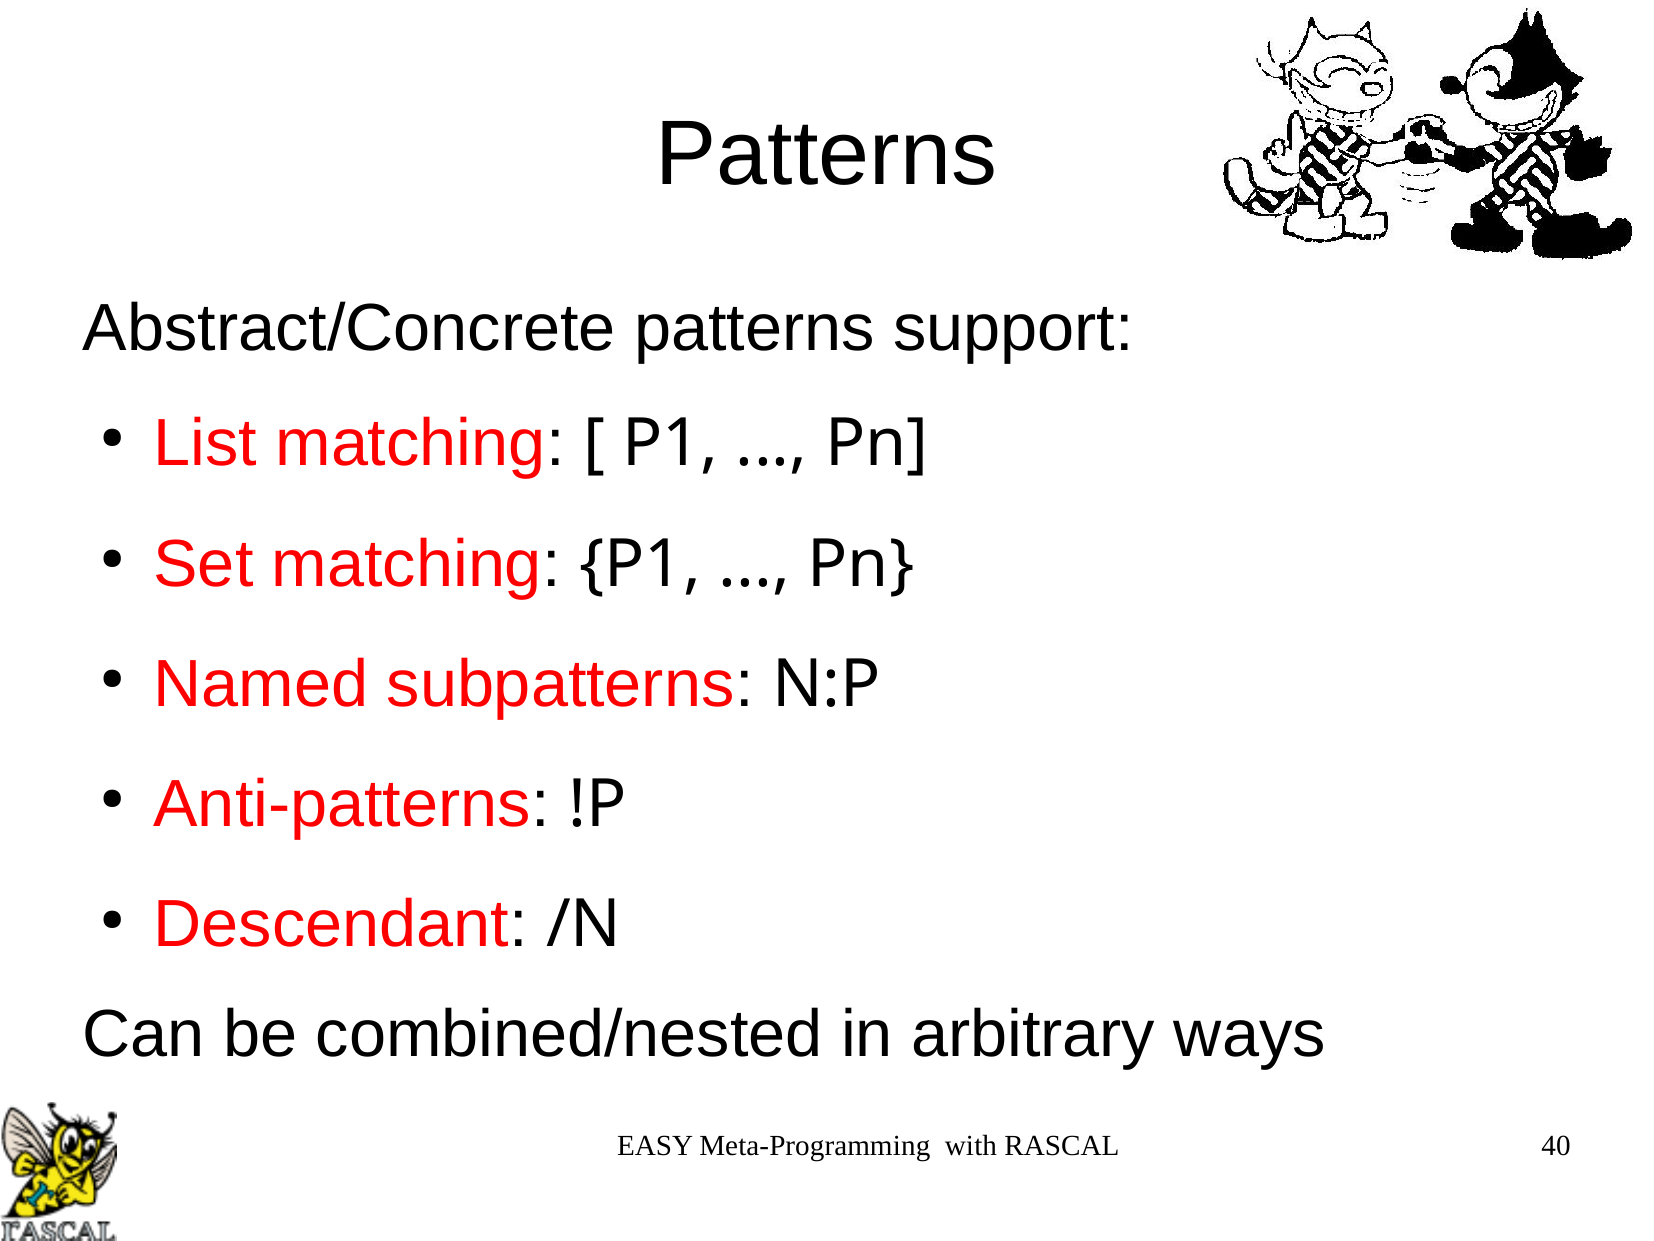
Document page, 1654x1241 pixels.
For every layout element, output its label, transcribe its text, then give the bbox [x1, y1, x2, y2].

list Abstract/Concrete patterns support: List matching: [ P1, ..., Pn] Set matching: {P1, ..., Pn} Named subpatterns: N:P Anti-patterns: !P Descendant: /N Can be combined/nested in arbitrary ways [82, 290, 1571, 1109]
picture [0, 1102, 117, 1241]
picture [1214, 7, 1642, 271]
title Patterns [82, 49, 1214, 257]
